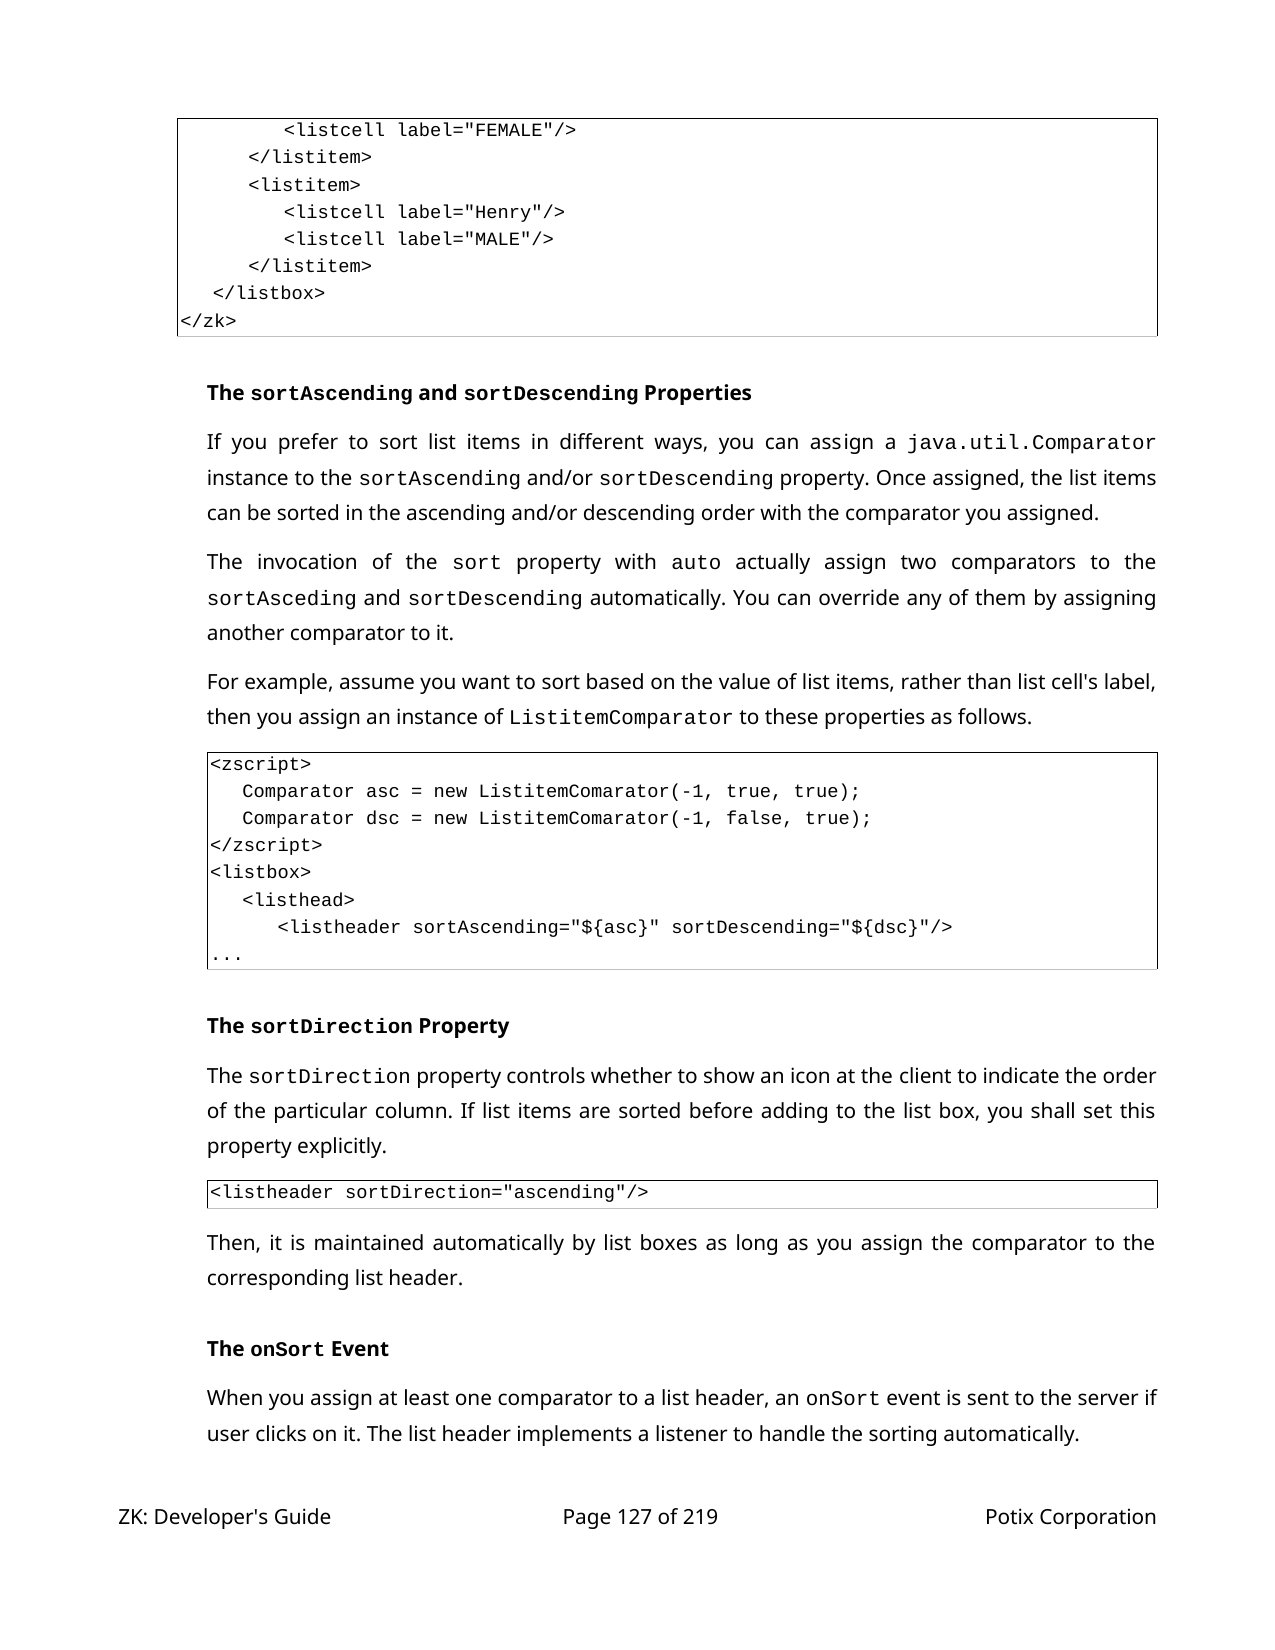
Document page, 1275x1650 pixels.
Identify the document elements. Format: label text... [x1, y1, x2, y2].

text If you prefer to sort list items in different ways, you can assign a java.util.Comparator instance to the sortAscending and/or sortDescending property. Once assigned, the list items can be sorted in the ascending and/or descending order with the comparator you assigned. [207, 427, 1157, 527]
text <listbox> [208, 860, 1157, 884]
text For example, assume you want to sort based on the value of list items, rather than list cell's label, then you assign an instance of ListitemComparator to these properties as follows. [207, 667, 1157, 731]
text </zk> [178, 308, 1157, 336]
text </listitem> [178, 254, 1157, 278]
text <listheader sortDirection="ascending"/> [208, 1181, 1157, 1208]
text ... [208, 942, 1157, 969]
text <listcell label="FEMALE"/> [178, 119, 1157, 142]
text <listitem> [178, 172, 1157, 197]
text The invocation of the sort property with auto actually assign two comparators to the sortAsceding and sortDescending automatically. You can override any of them by assigning another comparator to it. [207, 547, 1157, 647]
subtitle The onSort Event [207, 1334, 1157, 1363]
text <zscript> [208, 753, 1157, 776]
text <listhead> [208, 887, 1157, 912]
text Then, it is maintained automatically by list boxes as long as you assign the comparator to the corresponding list header. [207, 1228, 1157, 1292]
text </listbox> [178, 281, 1157, 306]
text Comparator asc = new ListitemComarator(-1, true, true); [208, 779, 1157, 803]
text Comparator dsc = new ListitemComarator(-1, false, true); [208, 806, 1157, 830]
subtitle The sortAscending and sortDescending Properties [207, 378, 1157, 407]
text </listitem> [178, 145, 1157, 169]
text <listcell label="MALE"/> [178, 227, 1157, 251]
text </zscript> [208, 833, 1157, 857]
text The sortDirection property controls whether to show an icon at the client to indicate the order of the particular column. If list items are sorted before adding to the list box, you shall set this property explicitly. [207, 1061, 1157, 1160]
text <listheader sortAscending="${asc}" sortDescending="${dsc}"/> [208, 915, 1157, 939]
subtitle The sortDirection Property [207, 1012, 1157, 1040]
text When you assign at least one comparator to a list header, an onSort event is sent to the server if user clicks on it. The list header implements a listener to handle the sorting automatically. [207, 1383, 1157, 1447]
text <listcell label="Henry"/> [178, 200, 1157, 224]
